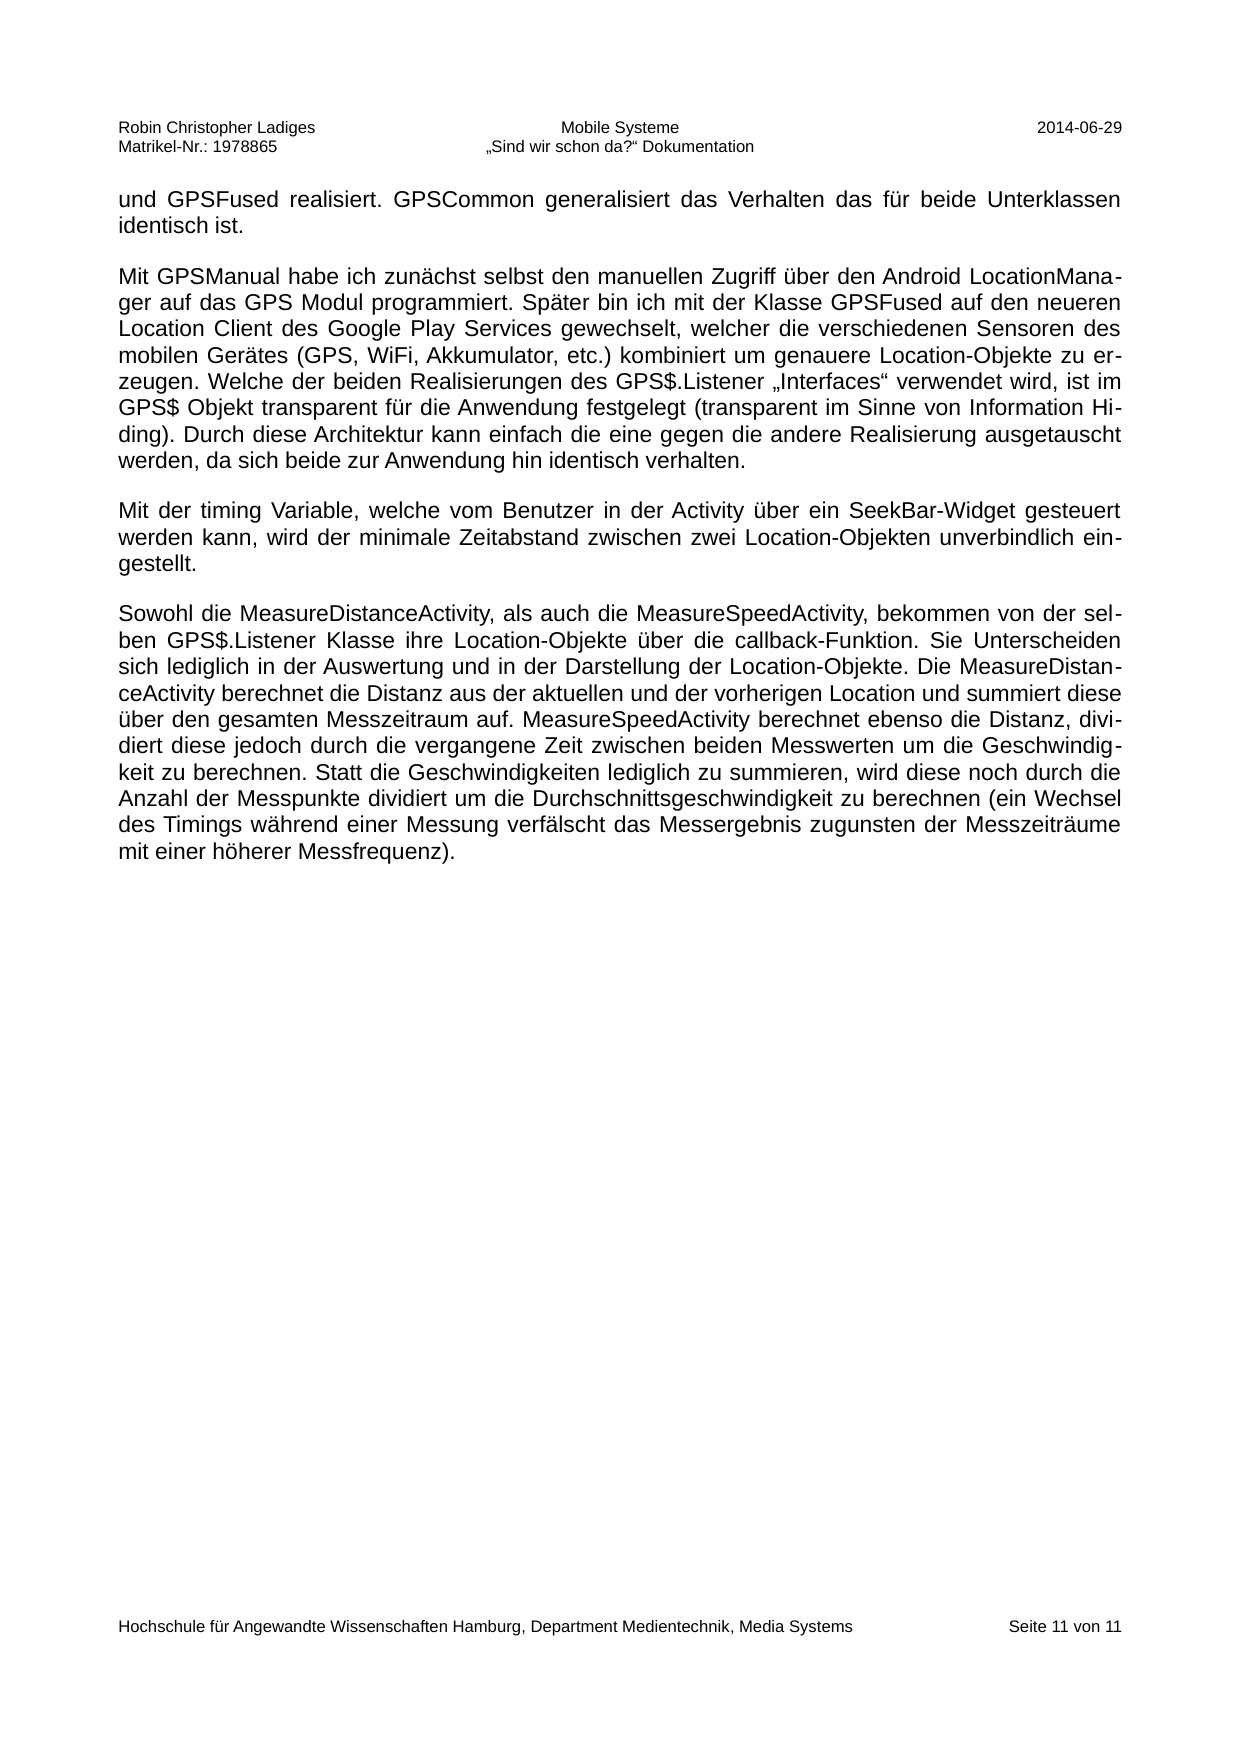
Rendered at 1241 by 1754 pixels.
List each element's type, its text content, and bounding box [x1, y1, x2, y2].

text Mit der timing Variable, welche vom Benutzer in der Activity über ein SeekBar-Widget gesteuert werden kann, wird der minimale Zeitabstand zwischen zwei Location-Objekten unverbindlich ein­gestellt. [118, 497, 1122, 576]
text Mit GPSManual habe ich zunächst selbst den manuellen Zugriff über den Android LocationMana­ger auf das GPS Modul programmiert. Später bin ich mit der Klasse GPSFused auf den neueren Location Client des Google Play Services gewechselt, welcher die verschiedenen Sensoren des mobilen Gerätes (GPS, WiFi, Akkumulator, etc.) kombiniert um genauere Location-Objekte zu er­zeugen. Welche der beiden Realisierungen des GPS$.Listener „Interfaces“ verwendet wird, ist im GPS$ Objekt transparent für die Anwendung festgelegt (transparent im Sinne von Information Hi­ding). Durch diese Architektur kann einfach die eine gegen die andere Realisierung ausgetauscht werden, da sich beide zur Anwendung hin identisch verhalten. [118, 263, 1122, 473]
text und GPSFused realisiert. GPSCommon generalisiert das Verhalten das für beide Unterklassen identisch ist. [118, 186, 1122, 239]
text Sowohl die MeasureDistanceActivity, als auch die MeasureSpeedActivity, bekommen von der sel­ben GPS$.Listener Klasse ihre Location-Objekte über die callback-Funktion. Sie Unterscheiden sich lediglich in der Auswertung und in der Darstellung der Location-Objekte. Die MeasureDistan­ceActivity berechnet die Distanz aus der aktuellen und der vorherigen Location und summiert diese über den gesamten Messzeitraum auf. MeasureSpeedActivity berechnet ebenso die Distanz, divi­diert diese jedoch durch die vergangene Zeit zwischen beiden Messwerten um die Geschwindig­keit zu berechnen. Statt die Geschwindigkeiten lediglich zu summieren, wird diese noch durch die Anzahl der Messpunkte dividiert um die Durchschnittsgeschwindigkeit zu berechnen (ein Wechsel des Timings während einer Messung verfälscht das Messergebnis zugunsten der Messzeiträume mit einer höherer Messfrequenz). [118, 600, 1122, 864]
